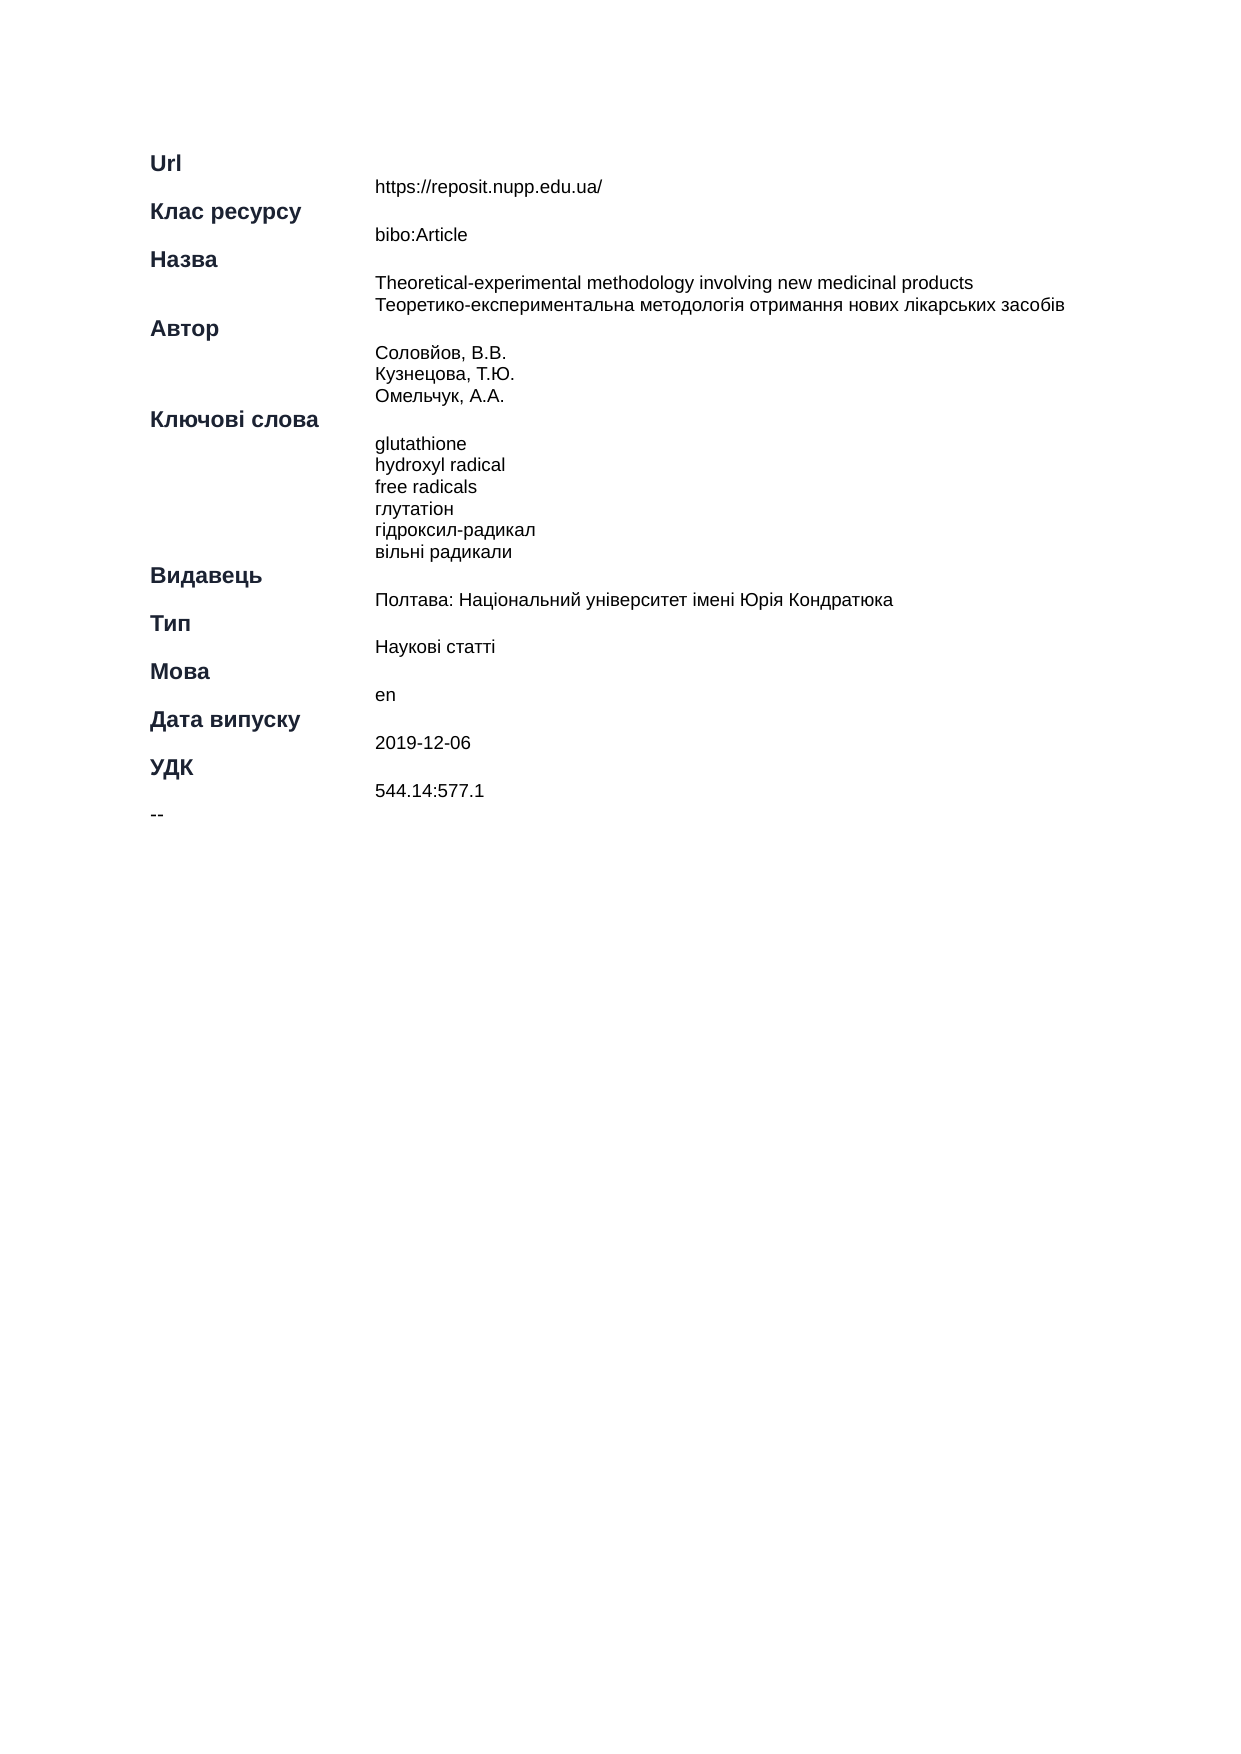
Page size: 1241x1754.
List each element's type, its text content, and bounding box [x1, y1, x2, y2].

text Theoretical-experimental methodology involving new medicinal products [375, 272, 1090, 294]
text Назва [150, 246, 1090, 272]
text bibo:Article [375, 224, 1090, 246]
text Автор [150, 315, 1090, 342]
text Видавець [150, 562, 1090, 588]
text glutathione [375, 433, 1090, 454]
text Клас ресурсу [150, 198, 1090, 224]
text 2019-12-06 [375, 732, 1090, 754]
text Кузнецова, Т.Ю. [375, 363, 1090, 385]
text гідроксил-радикал [375, 519, 1090, 541]
text Тип [150, 610, 1090, 636]
text 544.14:577.1 [375, 780, 1090, 802]
text Ключові слова [150, 406, 1090, 433]
text Полтава: Національний університет імені Юрія Кондратюка [375, 588, 1090, 610]
text Соловйов, В.В. [375, 342, 1090, 363]
text https://reposit.nupp.edu.ua/ [375, 176, 1090, 198]
text Омельчук, А.А. [375, 385, 1090, 406]
text Url [150, 150, 1090, 176]
text вільні радикали [375, 541, 1090, 562]
text Мова [150, 658, 1090, 684]
text -- [150, 802, 1090, 826]
text глутатіон [375, 497, 1090, 519]
text УДК [150, 754, 1090, 780]
text en [375, 684, 1090, 706]
text Дата випуску [150, 706, 1090, 732]
text Теоретико-експериментальна методологія отримання нових лікарських засобів [375, 294, 1090, 315]
text Наукові статті [375, 636, 1090, 658]
text hydroxyl radical [375, 454, 1090, 476]
text free radicals [375, 476, 1090, 497]
